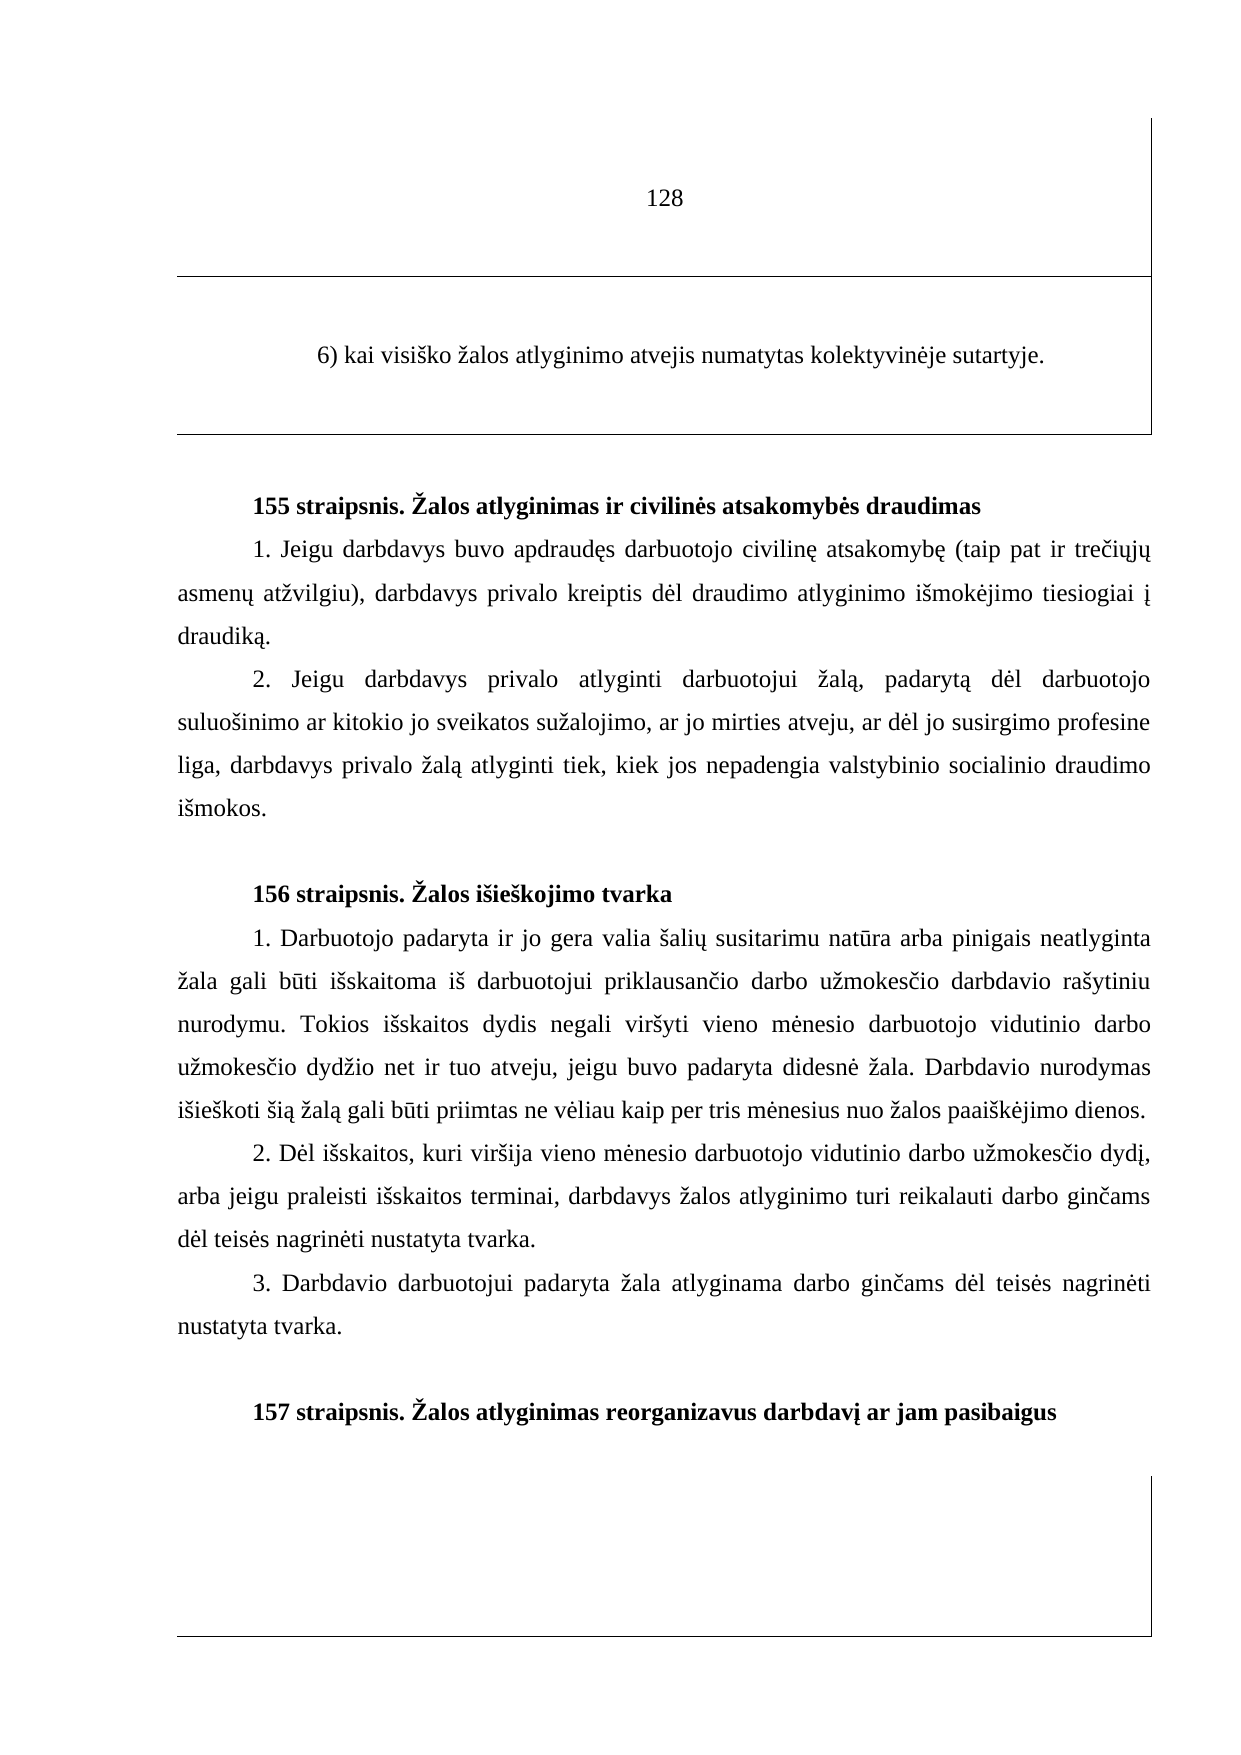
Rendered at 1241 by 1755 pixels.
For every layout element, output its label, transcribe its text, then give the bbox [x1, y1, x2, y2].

text 3. Darbdavio darbuotojui padaryta žala atlyginama darbo ginčams dėl teisės nagrinėti nustatyta tvarka. [177, 1268, 1152, 1339]
text 1. Darbuotojo padaryta ir jo gera valia šalių susitarimu natūra arba pinigais neatlyginta žala gali būti išskaitoma iš darbuotojui priklausančio darbo užmokesčio darbdavio rašytiniu nurodymu. Tokios išskaitos dydis negali viršyti vieno mėnesio darbuotojo vidutinio darbo užmokesčio dydžio net ir tuo atveju, jeigu buvo padaryta didesnė žala. Darbdavio nurodymas išieškoti šią žalą gali būti priimtas ne vėliau kaip per tris mėnesius nuo žalos paaiškėjimo dienos. [177, 923, 1152, 1124]
subtitle 157 straipsnis. Žalos atlyginimas reorganizavus darbdavį ar jam pasibaigus [177, 1397, 1152, 1426]
subtitle 155 straipsnis. Žalos atlyginimas ir civilinės atsakomybės draudimas [177, 491, 1152, 520]
text 6) kai visiško žalos atlyginimo atvejis numatytas kolektyvinėje sutartyje. [177, 276, 1151, 434]
text 2. Dėl išskaitos, kuri viršija vieno mėnesio darbuotojo vidutinio darbo užmokesčio dydį, arba jeigu praleisti išskaitos terminai, darbdavys žalos atlyginimo turi reikalauti darbo ginčams dėl teisės nagrinėti nustatyta tvarka. [177, 1138, 1152, 1253]
subtitle 156 straipsnis. Žalos išieškojimo tvarka [177, 879, 1152, 908]
text 1. Jeigu darbdavys buvo apdraudęs darbuotojo civilinę atsakomybę (taip pat ir trečiųjų asmenų atžvilgiu), darbdavys privalo kreiptis dėl draudimo atlyginimo išmokėjimo tiesiogiai į draudiką. [177, 534, 1152, 649]
text 2. Jeigu darbdavys privalo atlyginti darbuotojui žalą, padarytą dėl darbuotojo suluošinimo ar kitokio jo sveikatos sužalojimo, ar jo mirties atveju, ar dėl jo susirgimo profesine liga, darbdavys privalo žalą atlyginti tiek, kiek jos nepadengia valstybinio socialinio draudimo išmokos. [177, 664, 1152, 822]
